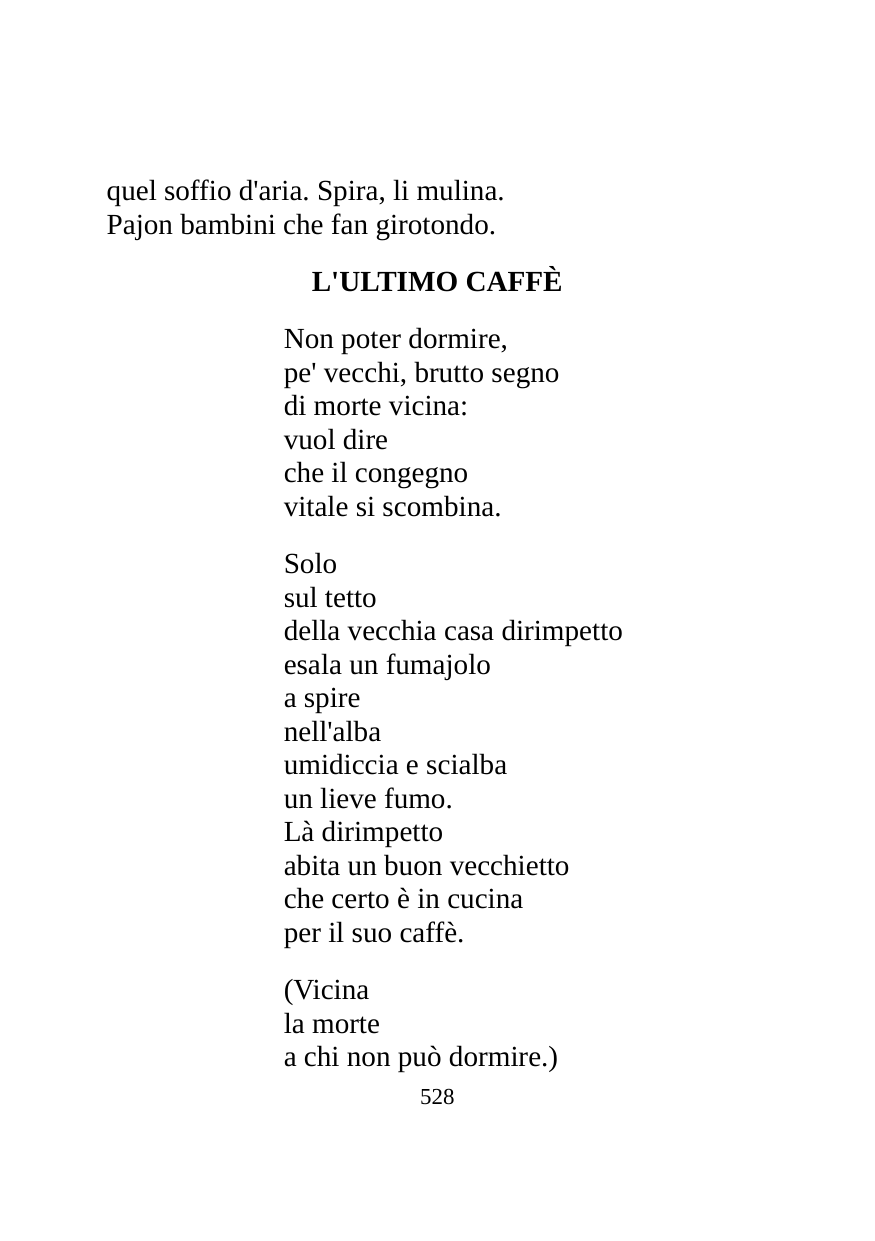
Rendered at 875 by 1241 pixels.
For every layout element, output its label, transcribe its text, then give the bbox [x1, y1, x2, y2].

text nell'alba [106, 714, 768, 747]
text la morte [106, 1006, 768, 1039]
text a spire [106, 680, 768, 714]
text esala un fumajolo [106, 647, 768, 680]
text vitale si scombina. [106, 489, 768, 523]
text per il suo caffè. [106, 915, 768, 949]
text quel soffio d'aria. Spira, li mulina. [106, 173, 768, 207]
text umidiccia e scialba [106, 747, 768, 781]
text sul tetto [106, 580, 768, 613]
text pe' vecchi, brutto segno [106, 355, 768, 388]
text abita un buon vecchietto [106, 848, 768, 882]
text di morte vicina: [106, 388, 768, 422]
text a chi non può dormire.) [106, 1039, 768, 1073]
text un lieve fumo. [106, 781, 768, 814]
text Non poter dormire, [106, 321, 768, 355]
text Pajon bambini che fan girotondo. [106, 207, 768, 241]
text Solo [106, 546, 768, 580]
text Là dirimpetto [106, 814, 768, 848]
text che il congegno [106, 456, 768, 489]
subtitle L'ULTIMO CAFFÈ [106, 264, 768, 298]
text (Vicina [106, 972, 768, 1006]
text vuol dire [106, 422, 768, 456]
text che certo è in cucina [106, 882, 768, 915]
text della vecchia casa dirimpetto [106, 613, 768, 647]
